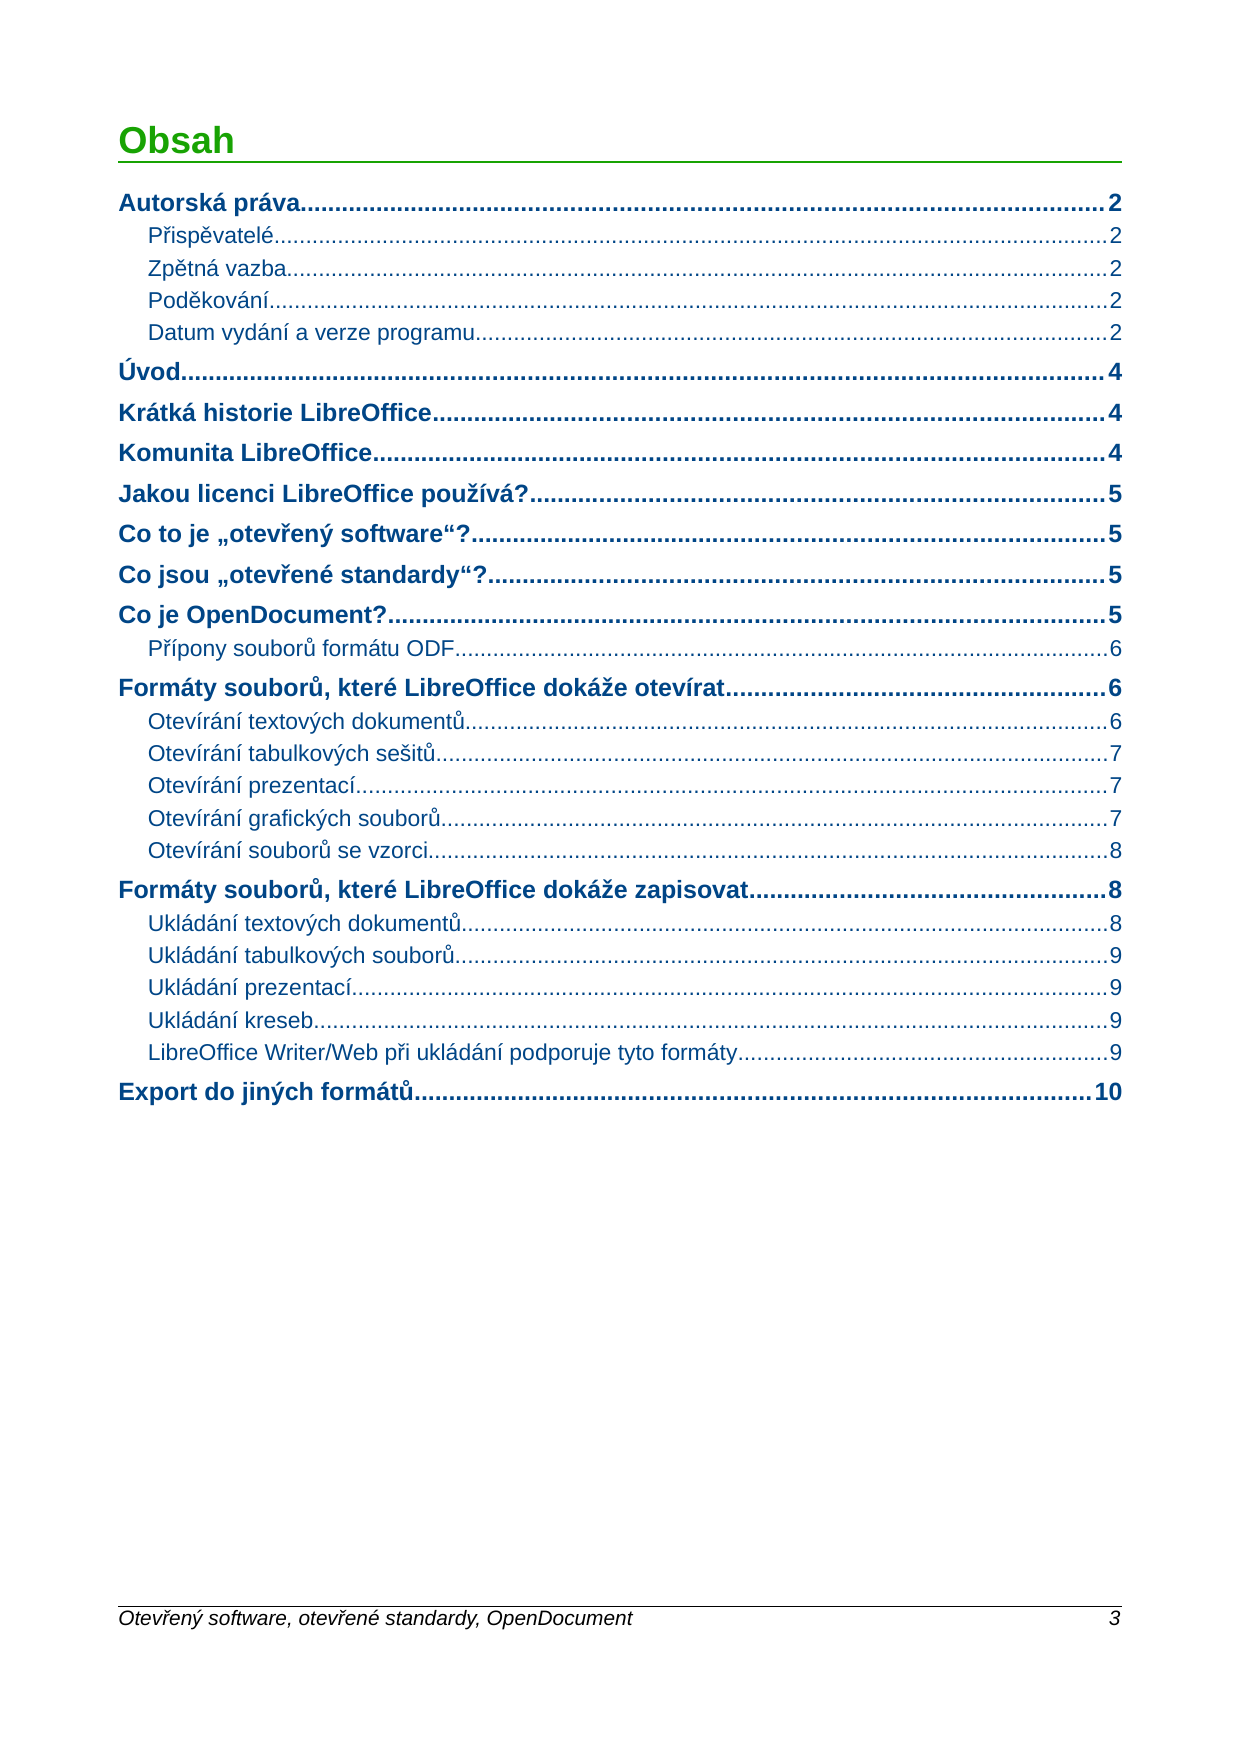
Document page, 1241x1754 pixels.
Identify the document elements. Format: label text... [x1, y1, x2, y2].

text Ukládání prezentací 9 [148, 974, 1122, 1001]
text Otevírání souborů se vzorci 8 [148, 837, 1122, 863]
text Obsah [118, 118, 1122, 161]
text Otevírání prezentací 7 [148, 772, 1122, 799]
text Krátká historie LibreOffice 4 [118, 398, 1122, 426]
text Co to je „otevřený software“? 5 [118, 519, 1122, 548]
text Ukládání tabulkových souborů 9 [148, 942, 1122, 968]
text Komunita LibreOffice 4 [118, 438, 1122, 467]
text Otevírání textových dokumentů 6 [148, 708, 1122, 734]
text Co je OpenDocument? 5 [118, 600, 1122, 629]
text Úvod 4 [118, 357, 1122, 386]
text Jakou licenci LibreOffice používá? 5 [118, 479, 1122, 507]
text Otevírání grafických souborů 7 [148, 805, 1122, 831]
text Ukládání kreseb 9 [148, 1007, 1122, 1033]
text Přípony souborů formátu ODF 6 [148, 635, 1122, 661]
text Formáty souborů, které LibreOffice dokáže zapisovat 8 [118, 875, 1122, 904]
text Co jsou „otevřené standardy“? 5 [118, 560, 1122, 588]
text Export do jiných formátů 10 [118, 1077, 1122, 1106]
text Přispěvatelé 2 [148, 222, 1122, 248]
text LibreOffice Writer/Web při ukládání podporuje tyto formáty 9 [148, 1039, 1122, 1065]
text Poděkování 2 [148, 287, 1122, 313]
text Datum vydání a verze programu 2 [148, 319, 1122, 345]
text Otevírání tabulkových sešitů 7 [148, 740, 1122, 766]
text Formáty souborů, které LibreOffice dokáže otevírat 6 [118, 673, 1122, 702]
text Ukládání textových dokumentů 8 [148, 910, 1122, 936]
text Autorská práva 2 [118, 187, 1122, 216]
text Zpětná vazba 2 [148, 254, 1122, 281]
